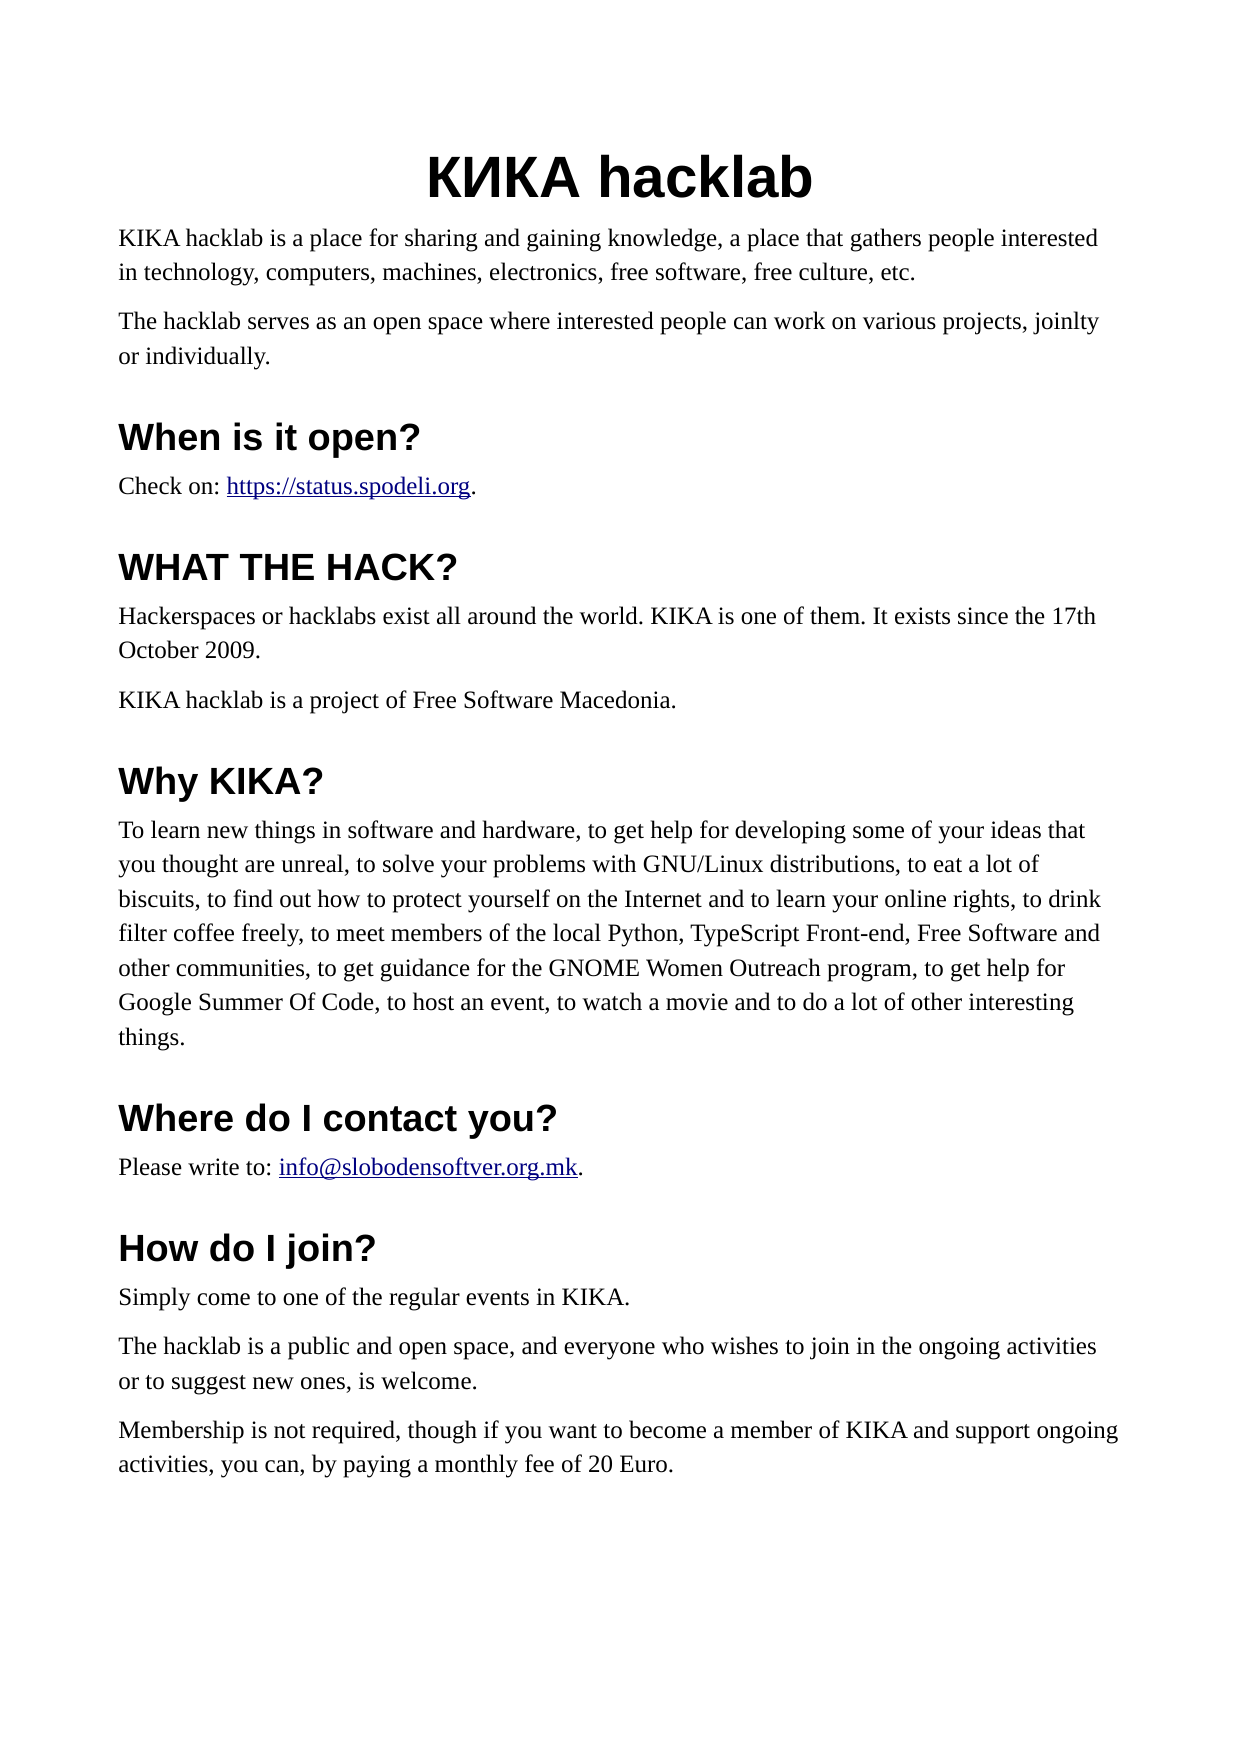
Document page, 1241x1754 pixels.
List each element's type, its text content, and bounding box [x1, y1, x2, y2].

text Hackerspaces or hacklabs exist all around the world. KIKA is one of them. It exists since the 17th October 2009. [118, 601, 1122, 664]
text KIKA hacklab is a project of Free Software Macedonia. [118, 685, 1122, 713]
subtitle WHAT THE HACK? [118, 545, 1122, 589]
text To learn new things in software and hardware, to get help for developing some of your ideas that you thought are unreal, to solve your problems with GNU/Linux distributions, to eat a lot of biscuits, to find out how to protect yourself on the Internet and to learn your online rights, to drink filter coffee freely, to meet members of the local Python, TypeScript Front-end, Free Software and other communities, to get guidance for the GNOME Women Outreach program, to get help for Google Summer Of Code, to host an event, to watch a movie and to do a lot of other interesting things. [118, 815, 1122, 1051]
text Simply come to one of the regular events in KIKA. [118, 1282, 1122, 1311]
subtitle How do I join? [118, 1226, 1122, 1270]
text The hacklab is a public and open space, and everyone who wishes to join in the ongoing activities or to suggest new ones, is welcome. [118, 1331, 1122, 1394]
subtitle Why KIKA? [118, 759, 1122, 802]
text Membership is not required, though if you want to become a member of KIKA and support ongoing activities, you can, by paying a monthly fee of 20 Euro. [118, 1415, 1122, 1478]
text KIKA hacklab is a place for sharing and gaining knowledge, a place that gathers people interested in technology, computers, machines, electronics, free software, free culture, etc. [118, 223, 1122, 286]
subtitle When is it open? [118, 415, 1122, 458]
text Check on: https://status.spodeli.org. [118, 471, 1122, 500]
subtitle Where do I contact you? [118, 1096, 1122, 1139]
text The hacklab serves as an open space where interested people can work on various projects, joinlty or individually. [118, 306, 1122, 369]
text Please write to: info@slobodensoftver.org.mk. [118, 1152, 1122, 1181]
title КИКА hacklab [118, 143, 1122, 210]
